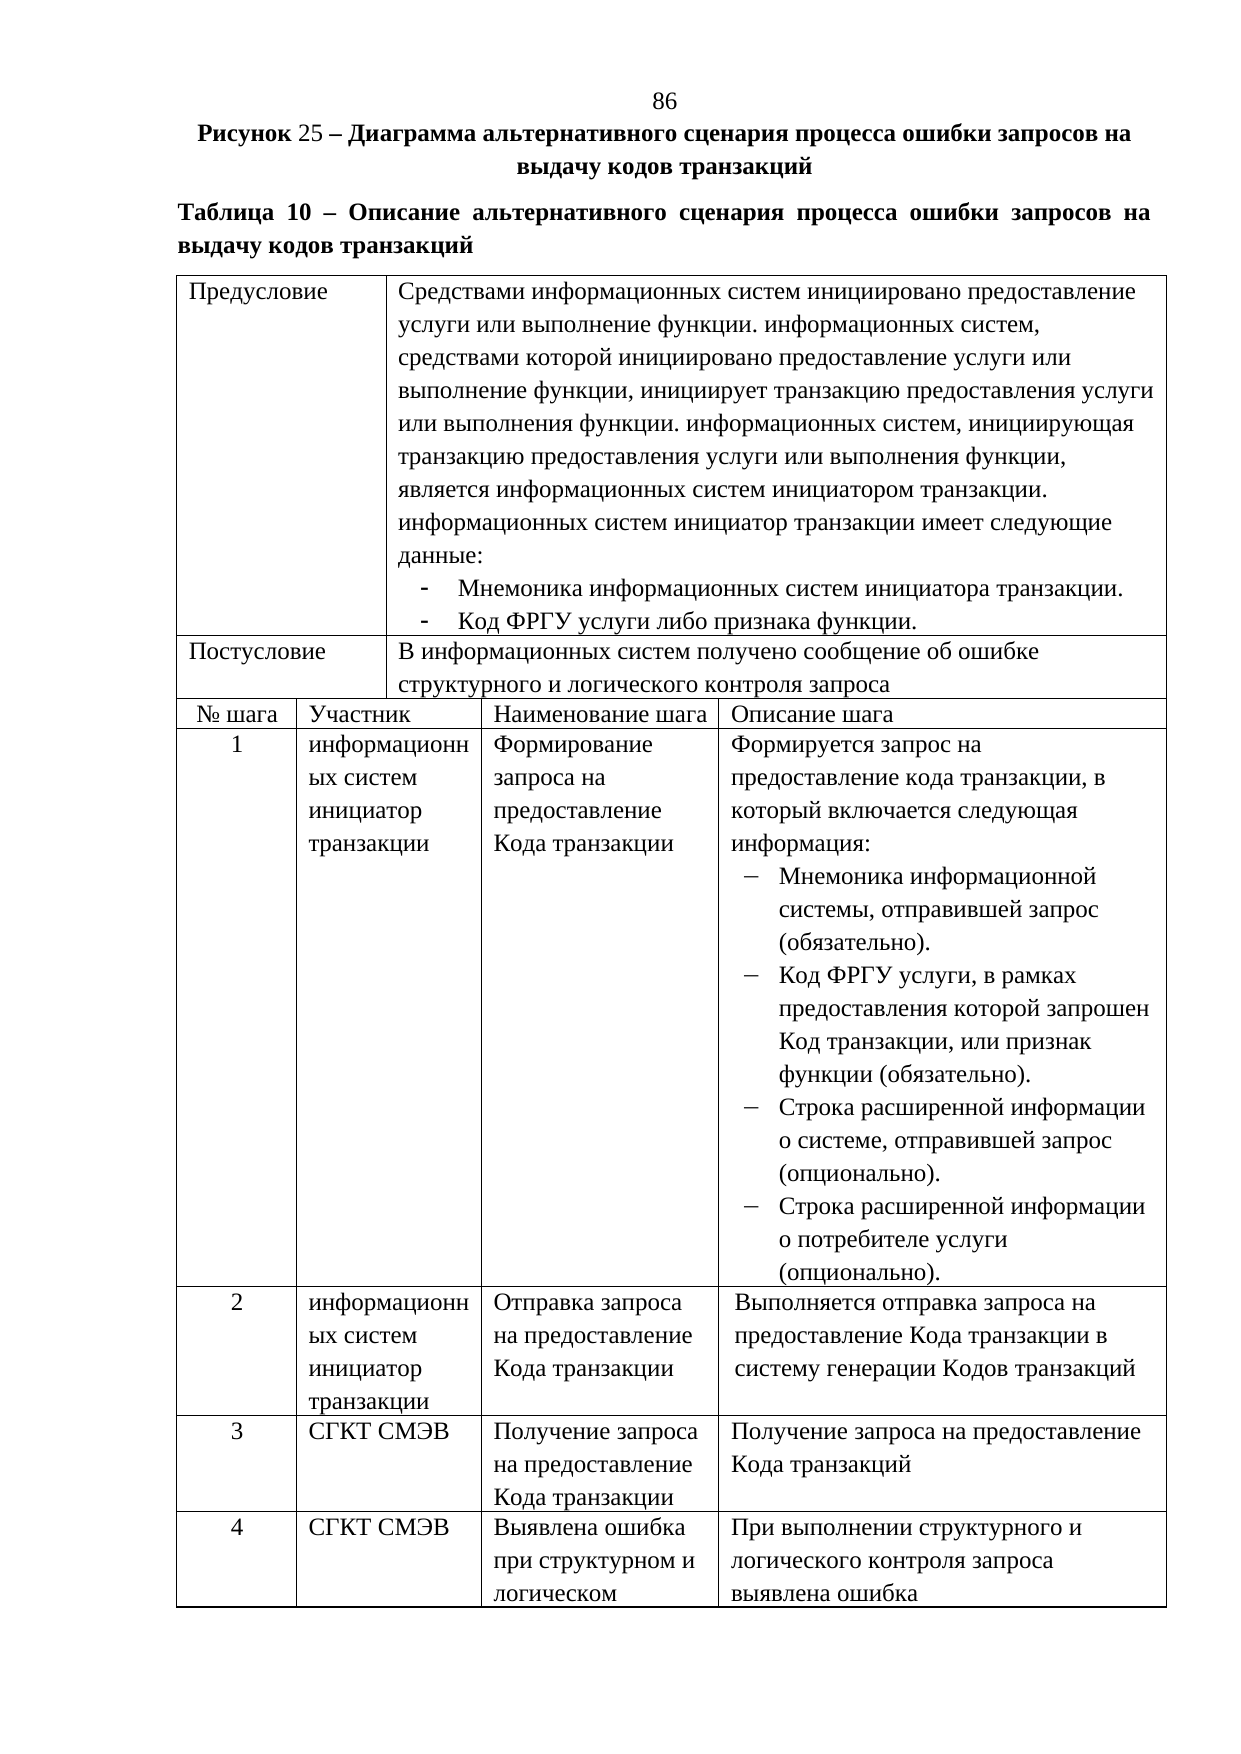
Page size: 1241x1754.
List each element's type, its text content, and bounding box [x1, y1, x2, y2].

table_cell Выявлена ошибка при структурном и логическом [482, 1512, 718, 1606]
text Рисунок 25 – Диаграмма альтернативного сценария процесса ошибки запросов на выдачу кодов транзакций [177, 118, 1152, 180]
table_cell информационных систем инициатор транзакции [297, 729, 481, 1286]
table_cell 3 [177, 1416, 296, 1511]
table_cell № шага [177, 699, 296, 728]
table_cell Получение запроса на предоставление Кода транзакций [719, 1416, 1166, 1511]
table_cell Описание шага [719, 699, 1166, 728]
table_cell Формирование запроса на предоставление Кода транзакции [482, 729, 718, 1286]
table_cell Участник [297, 699, 481, 728]
table_cell Наименование шага [482, 699, 718, 728]
table_cell информационных систем инициатор транзакции [297, 1287, 481, 1415]
table_cell В информационных систем получено сообщение об ошибке структурного и логического контроля запроса [387, 636, 1166, 698]
table_cell СГКТ СМЭВ [297, 1416, 481, 1511]
table_cell 4 [177, 1512, 296, 1606]
table_cell Получение запроса на предоставление Кода транзакции [482, 1416, 718, 1511]
table_cell Выполняется отправка запроса на предоставление Кода транзакции в систему генерации Кодов транзакций [719, 1287, 1166, 1415]
table_cell Формируется запрос на предоставление кода транзакции, в который включается следующая информация: Мнемоника информационной системы, отправившей запрос (обязательно). Код ФРГУ услуги, в рамках предоставления которой запрошен Код транзакции, или признак функции (обязательно). Строка расширенной информации о системе, отправившей запрос (опционально). Строка расширенной информации о потребителе услуги (опционально). [719, 729, 1166, 1286]
table_cell Отправка запроса на предоставление Кода транзакции [482, 1287, 718, 1415]
table_cell При выполнении структурного и логического контроля запроса выявлена ошибка [719, 1512, 1166, 1606]
table_header Средствами информационных систем инициировано предоставление услуги или выполнение функции. информационных систем, средствами которой инициировано предоставление услуги или выполнение функции, инициирует транзакцию предоставления услуги или выполнения функции. информационных систем, инициирующая транзакцию предоставления услуги или выполнения функции, является информационных систем инициатором транзакции. информационных систем инициатор транзакции имеет следующие данные: Мнемоника информационных систем инициатора транзакции. Код ФРГУ услуги либо признака функции. [387, 276, 1166, 635]
table_header Предусловие [177, 276, 386, 635]
table_cell 2 [177, 1287, 296, 1415]
table_cell Постусловие [177, 636, 386, 698]
table_cell СГКТ СМЭВ [297, 1512, 481, 1606]
text Таблица 10 – Описание альтернативного сценария процесса ошибки запросов на выдачу кодов транзакций [177, 197, 1152, 258]
table_cell 1 [177, 729, 296, 1286]
